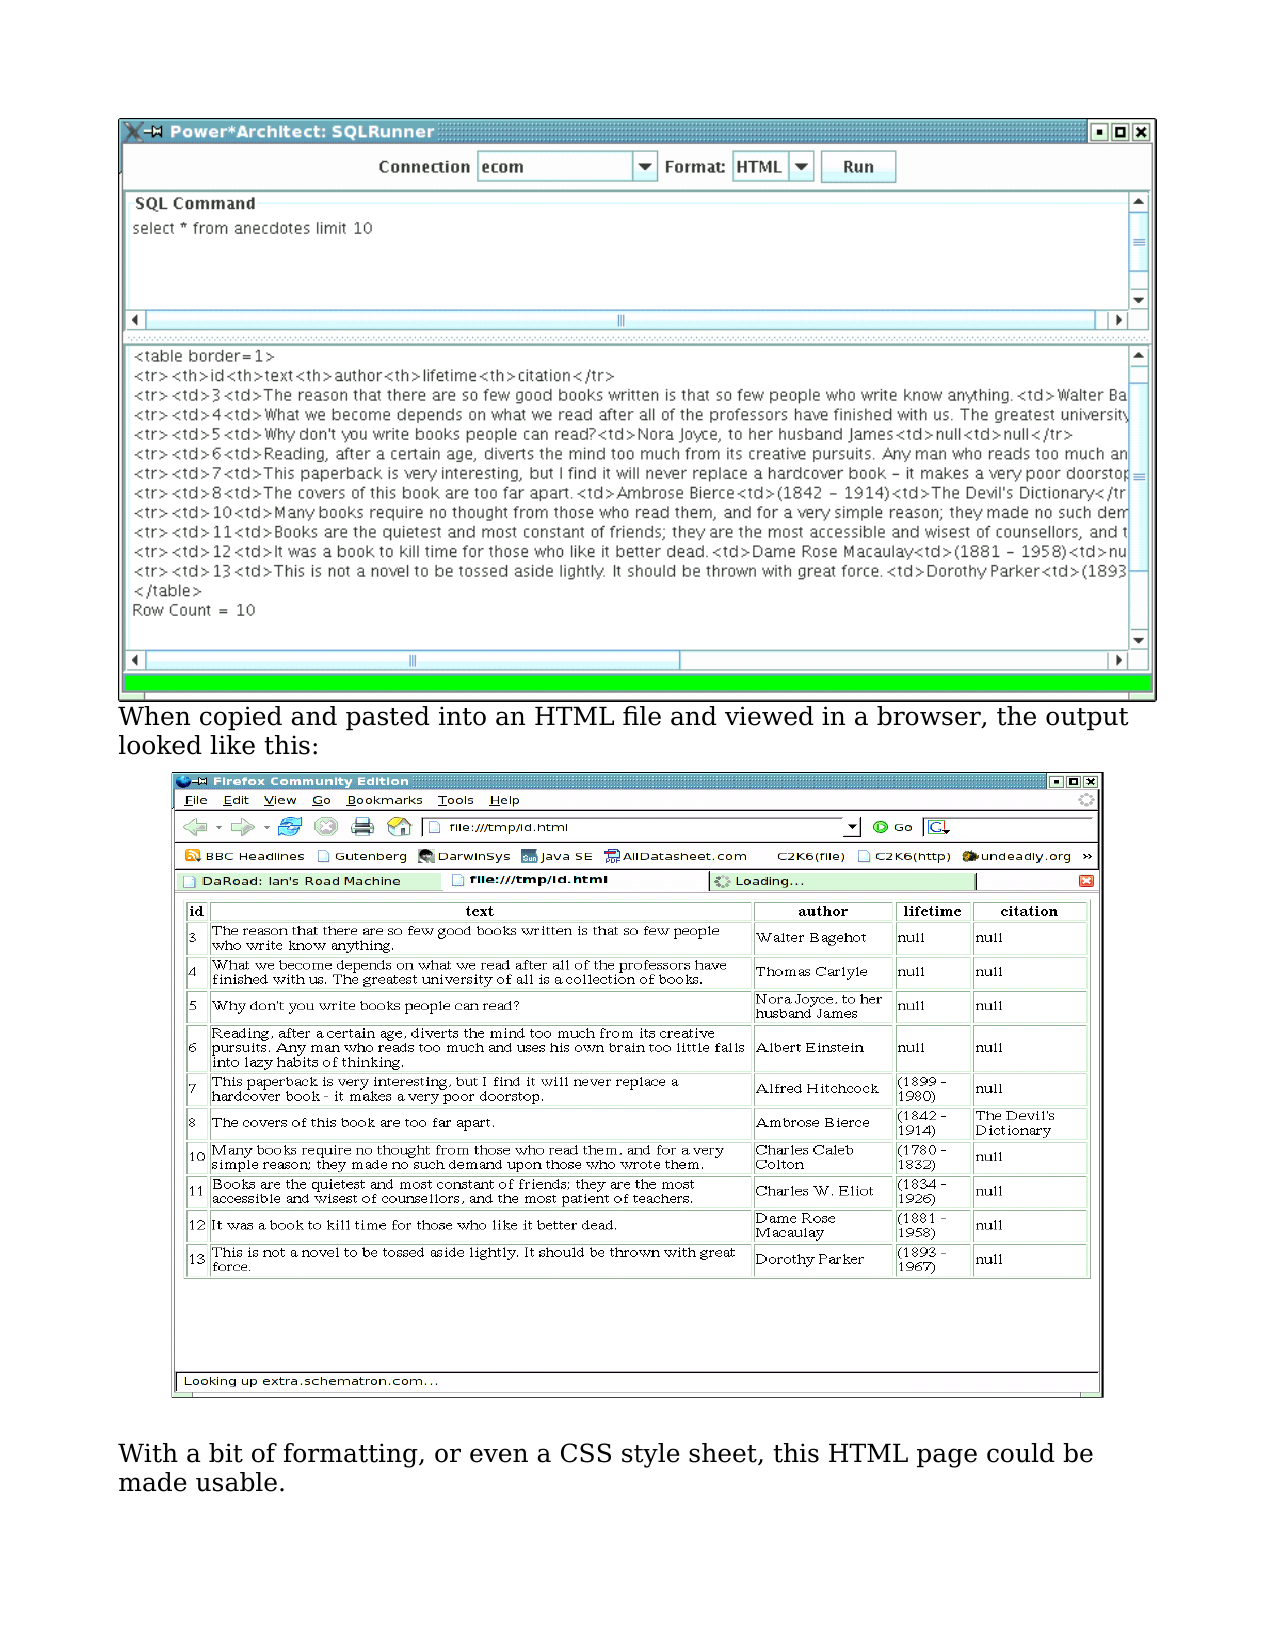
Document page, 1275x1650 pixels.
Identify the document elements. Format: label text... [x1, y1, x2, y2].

picture [171, 772, 1104, 1398]
picture [118, 118, 1157, 702]
text With a bit of formatting, or even a CSS style sheet, this HTML page could be made usable. [118, 1439, 1157, 1498]
text When copied and pasted into an HTML file and viewed in a browser, the output looked like this: [118, 702, 1157, 760]
